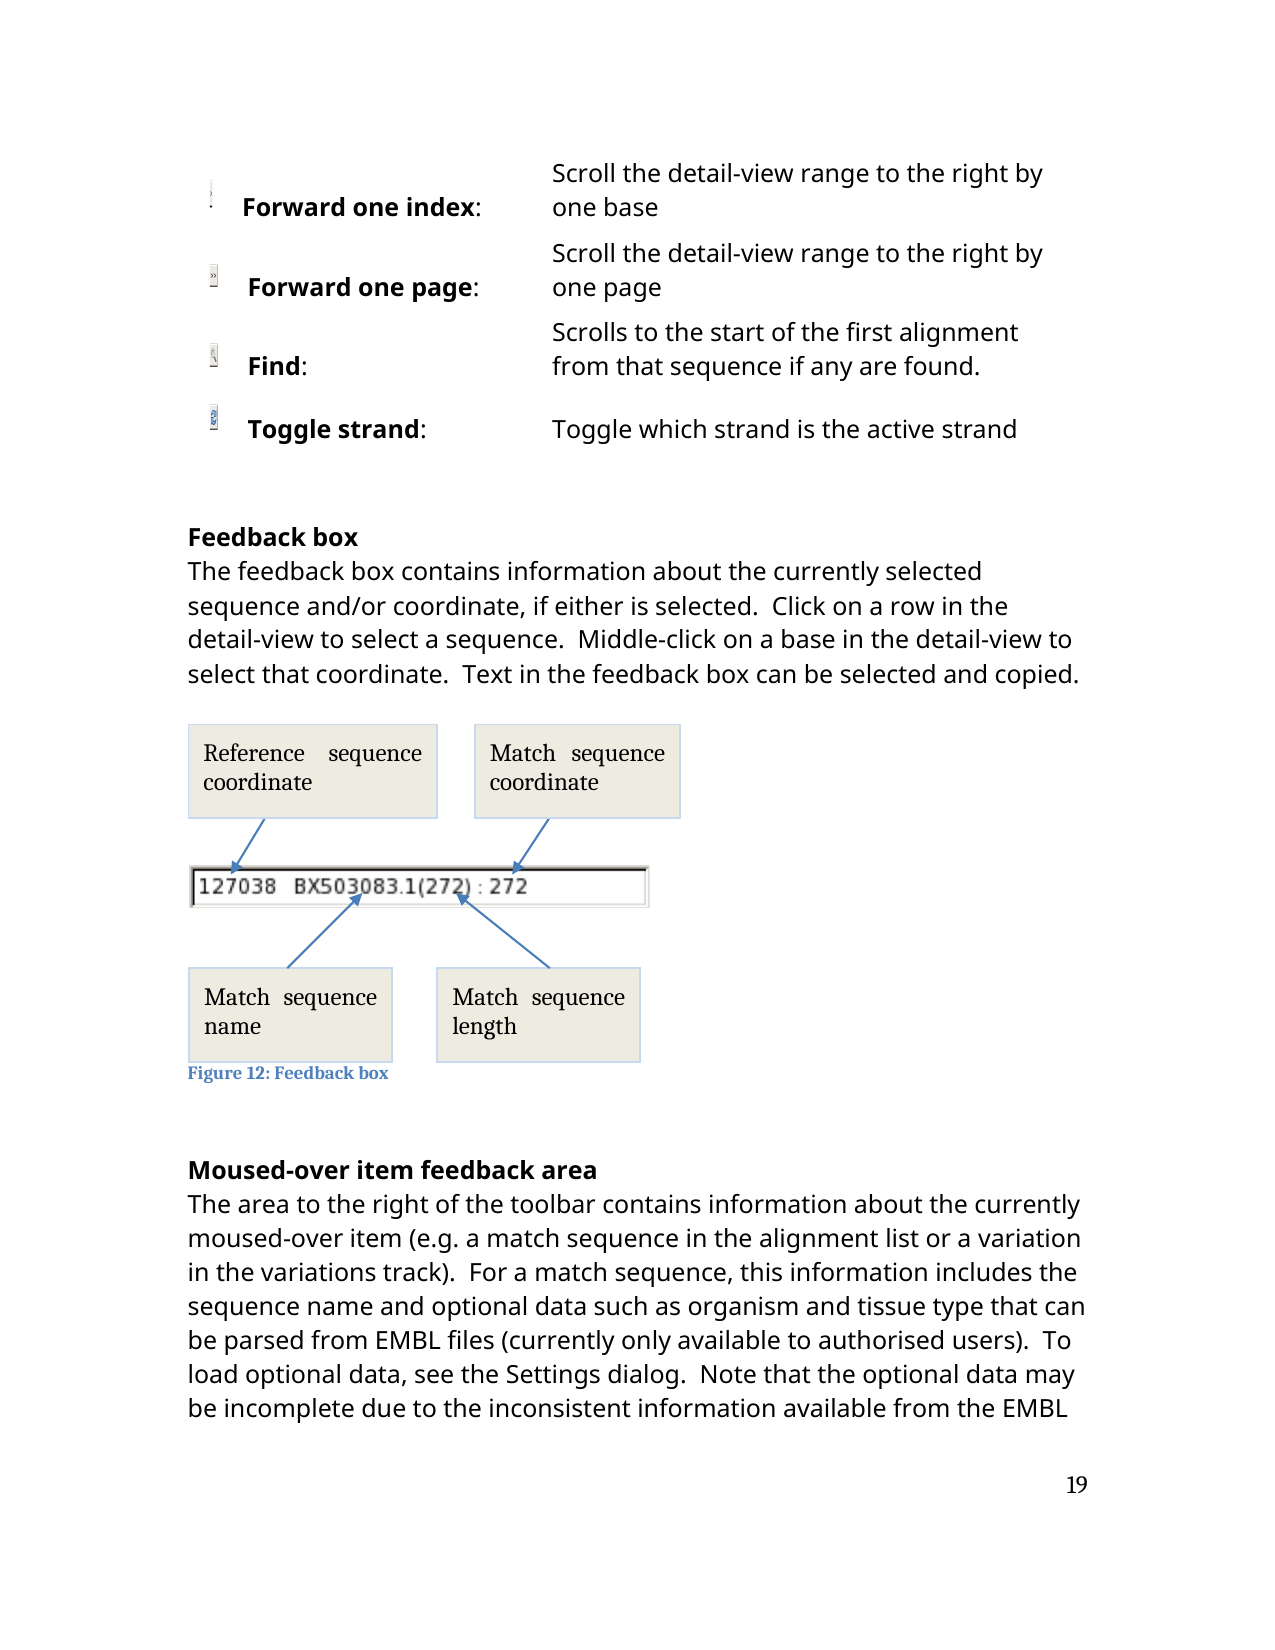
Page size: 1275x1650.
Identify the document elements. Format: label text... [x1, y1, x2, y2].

table_cell Scrolls to the start of the first alignment from that sequence if any are found. [546, 309, 1087, 389]
text The area to the right of the toolbar contains information about the currently moused-over item (e.g. a match sequence in the alignment list or a variation in the variations track). For a match sequence, this information includes the sequence name and optional data such as organism and tissue type that can be parsed from EMBL files (currently only available to authorised users). To load optional data, see the Settings dialog. Note that the optional data may be incomplete due to the inconsistent information available from the EMBL [187, 1187, 1087, 1425]
picture [209, 343, 218, 367]
picture [209, 264, 218, 287]
text Figure 12: Feedback box [187, 724, 681, 1084]
picture [209, 180, 213, 208]
table_cell Forward one index: [188, 150, 546, 229]
table_cell Scroll the detail-view range to the right by one page [546, 230, 1087, 309]
picture [188, 865, 650, 908]
table_cell Toggle strand: [188, 389, 546, 452]
picture [209, 403, 218, 430]
table_cell Scroll the detail-view range to the right by one base [546, 150, 1087, 229]
text Moused-over item feedback area [187, 1152, 1087, 1187]
table_cell Forward one page: [188, 230, 546, 309]
table_cell Toggle which strand is the active strand [546, 389, 1087, 452]
text Feedback box [187, 520, 1087, 554]
table_cell Find: [188, 309, 546, 389]
text The feedback box contains information about the currently selected sequence and/or coordinate, if either is selected. Click on a row in the detail-view to select a sequence. Middle-click on a base in the detail-view to select that coordinate. Text in the feedback box can be selected and copied. [187, 554, 1087, 690]
